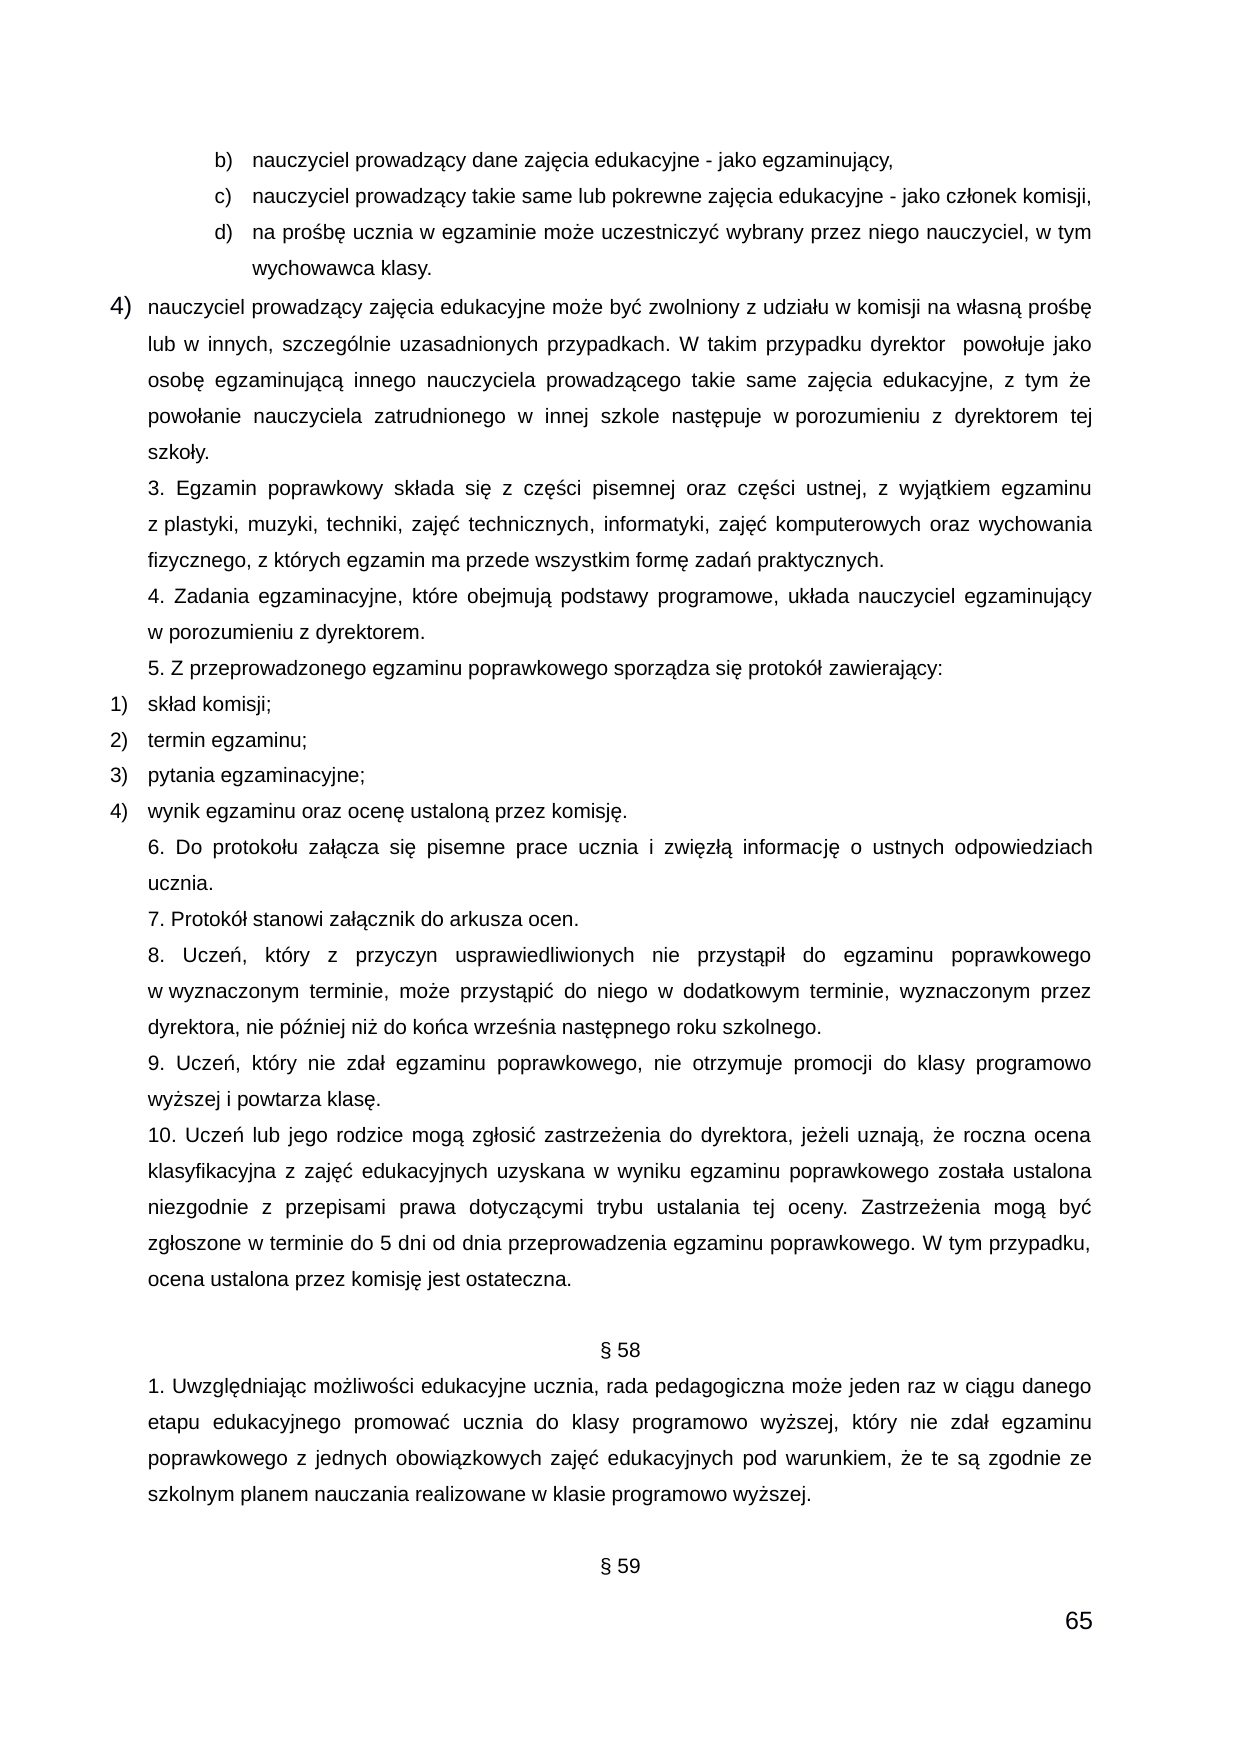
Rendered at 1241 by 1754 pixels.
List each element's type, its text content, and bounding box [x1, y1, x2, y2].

list nauczyciel prowadzący zajęcia edukacyjne może być zwolniony z udziału w komisji na własną prośbę lub w innych, szczególnie uzasadnionych przypadkach. W takim przypadku dyrektor powołuje jako osobę egzaminującą innego nauczyciela prowadzącego takie same zajęcia edukacyjne, z tym że powołanie nauczyciela zatrudnionego w innej szkole następuje w porozumieniu z dyrektorem tej szkoły. [110, 291, 1093, 464]
text 10. Uczeń lub jego rodzice mogą zgłosić zastrzeżenia do dyrektora, jeżeli uznają, że roczna ocena klasyfikacyjna z zajęć edukacyjnych uzyskana w wyniku egzaminu poprawkowego została ustalona niezgodnie z przepisami prawa dotyczącymi trybu ustalania tej oceny. Zastrzeżenia mogą być zgłoszone w terminie do 5 dni od dnia przeprowadzenia egzaminu poprawkowego. W tym przypadku, ocena ustalona przez komisję jest ostateczna. [148, 1123, 1093, 1290]
text 8. Uczeń, który z przyczyn usprawiedliwionych nie przystąpił do egzaminu poprawkowego w wyznaczonym terminie, może przystąpić do niego w dodatkowym terminie, wyznaczonym przez dyrektora, nie później niż do końca września następnego roku szkolnego. [148, 943, 1093, 1039]
text 7. Protokół stanowi załącznik do arkusza ocen. [148, 907, 1093, 931]
text 3. Egzamin poprawkowy składa się z części pisemnej oraz części ustnej, z wyjątkiem egzaminu z plastyki, muzyki, techniki, zajęć technicznych, informatyki, zajęć komputerowych oraz wychowania fizycznego, z których egzamin ma przede wszystkim formę zadań praktycznych. [148, 476, 1093, 572]
list wynik egzaminu oraz ocenę ustaloną przez komisję. [110, 799, 1093, 823]
text § 59 [148, 1554, 1093, 1578]
text § 58 [148, 1338, 1093, 1362]
list pytania egzaminacyjne; [110, 763, 1093, 787]
list nauczyciel prowadzący dane zajęcia edukacyjne - jako egzaminujący, [214, 148, 1093, 172]
list termin egzaminu; [110, 727, 1093, 751]
list na prośbę ucznia w egzaminie może uczestniczyć wybrany przez niego nauczyciel, w tym wychowawca klasy. [214, 219, 1093, 279]
list skład komisji; [110, 691, 1093, 715]
list nauczyciel prowadzący takie same lub pokrewne zajęcia edukacyjne - jako członek komisji, [214, 183, 1093, 207]
text 6. Do protokołu załącza się pisemne prace ucznia i zwięzłą informację o ustnych odpowiedziach ucznia. [148, 835, 1093, 895]
text 5. Z przeprowadzonego egzaminu poprawkowego sporządza się protokół zawierający: [148, 656, 1093, 679]
text 1. Uwzględniając możliwości edukacyjne ucznia, rada pedagogiczna może jeden raz w ciągu danego etapu edukacyjnego promować ucznia do klasy programowo wyższej, który nie zdał egzaminu poprawkowego z jednych obowiązkowych zajęć edukacyjnych pod warunkiem, że te są zgodnie ze szkolnym planem nauczania realizowane w klasie programowo wyższej. [148, 1374, 1093, 1506]
text 4. Zadania egzaminacyjne, które obejmują podstawy programowe, układa nauczyciel egzaminujący w porozumieniu z dyrektorem. [148, 584, 1093, 643]
text 9. Uczeń, który nie zdał egzaminu poprawkowego, nie otrzymuje promocji do klasy programowo wyższej i powtarza klasę. [148, 1051, 1093, 1111]
